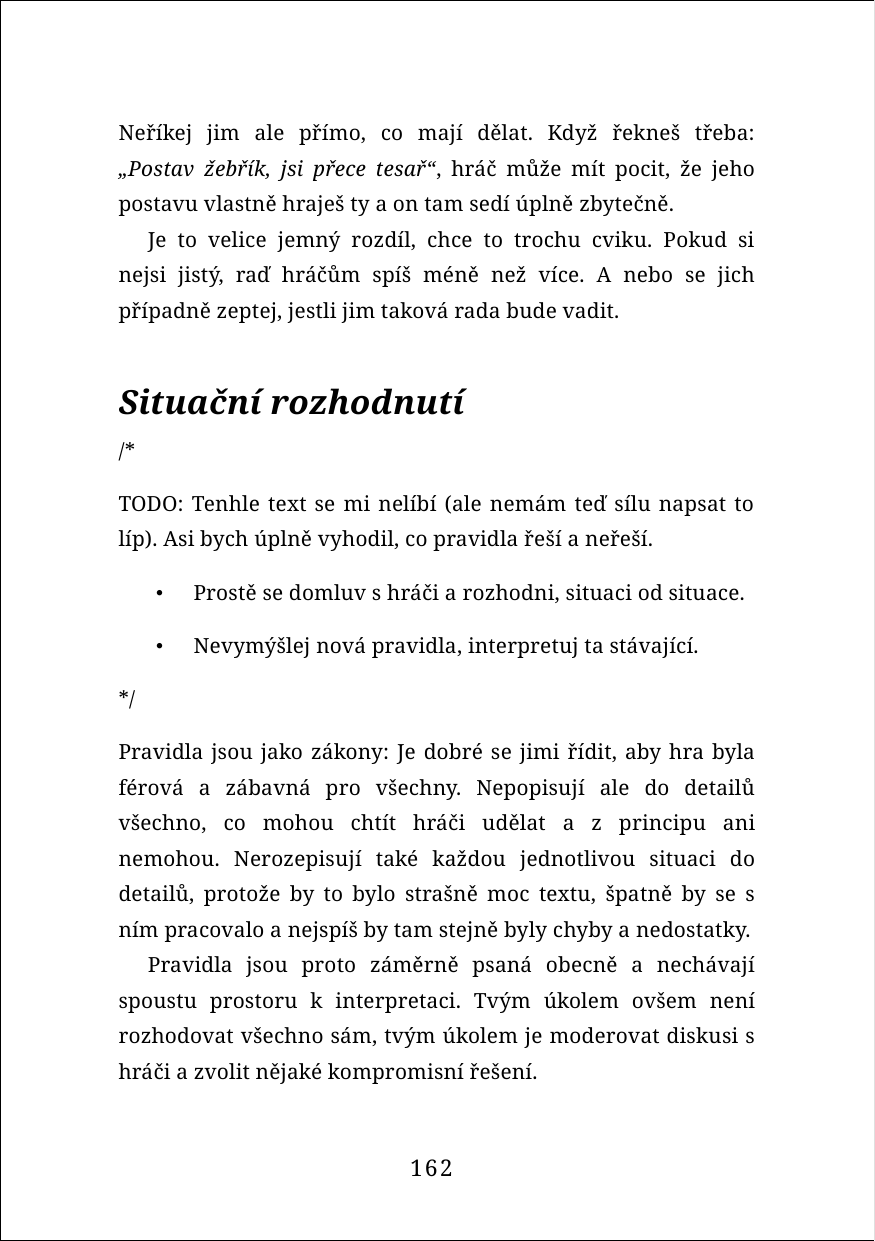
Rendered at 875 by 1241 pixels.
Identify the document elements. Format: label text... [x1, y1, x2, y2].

text TODO: Tenhle text se mi nelíbí (ale nemám teď sílu napsat to líp). Asi bych úplně vyhodil, co pravidla řeší a neřeší. [118, 489, 756, 553]
text /* [118, 436, 756, 464]
text Neříkej jim ale přímo, co mají dělat. Když řekneš třeba: „Postav žebřík, jsi přece tesař“, hráč může mít pocit, že jeho postavu vlastně hraješ ty a on tam sedí úplně zbytečně. Je to velice jemný rozdíl, chce to trochu cviku. Pokud si nejsi jistý, raď hráčům spíš méně než více. A nebo se jich případně zeptej, jestli jim taková rada bude vadit. [118, 118, 756, 324]
subtitle Situační rozhodnutí [118, 379, 756, 424]
text */ [118, 684, 756, 713]
list Nevymýšlej nová pravidla, interpretuj ta stávající. [156, 631, 756, 659]
text Pravidla jsou jako zákony: Je dobré se jimi řídit, aby hra byla férová a zábavná pro všechny. Nepopisují ale do detailů všechno, co mohou chtít hráči udělat a z principu ani nemohou. Nerozepisují také každou jednotlivou situaci do detailů, protože by to bylo strašně moc textu, špatně by se s ním pracovalo a nejspíš by tam stejně byly chyby a nedostatky. Pravidla jsou proto záměrně psaná obecně a nechávají spoustu prostoru k interpretaci. Tvým úkolem ovšem není rozhodovat všechno sám, tvým úkolem je moderovat diskusi s hráči a zvolit nějaké kompromisní řešení. [118, 737, 756, 1086]
list Prostě se domluv s hráči a rozhodni, situaci od situace. [156, 578, 756, 606]
